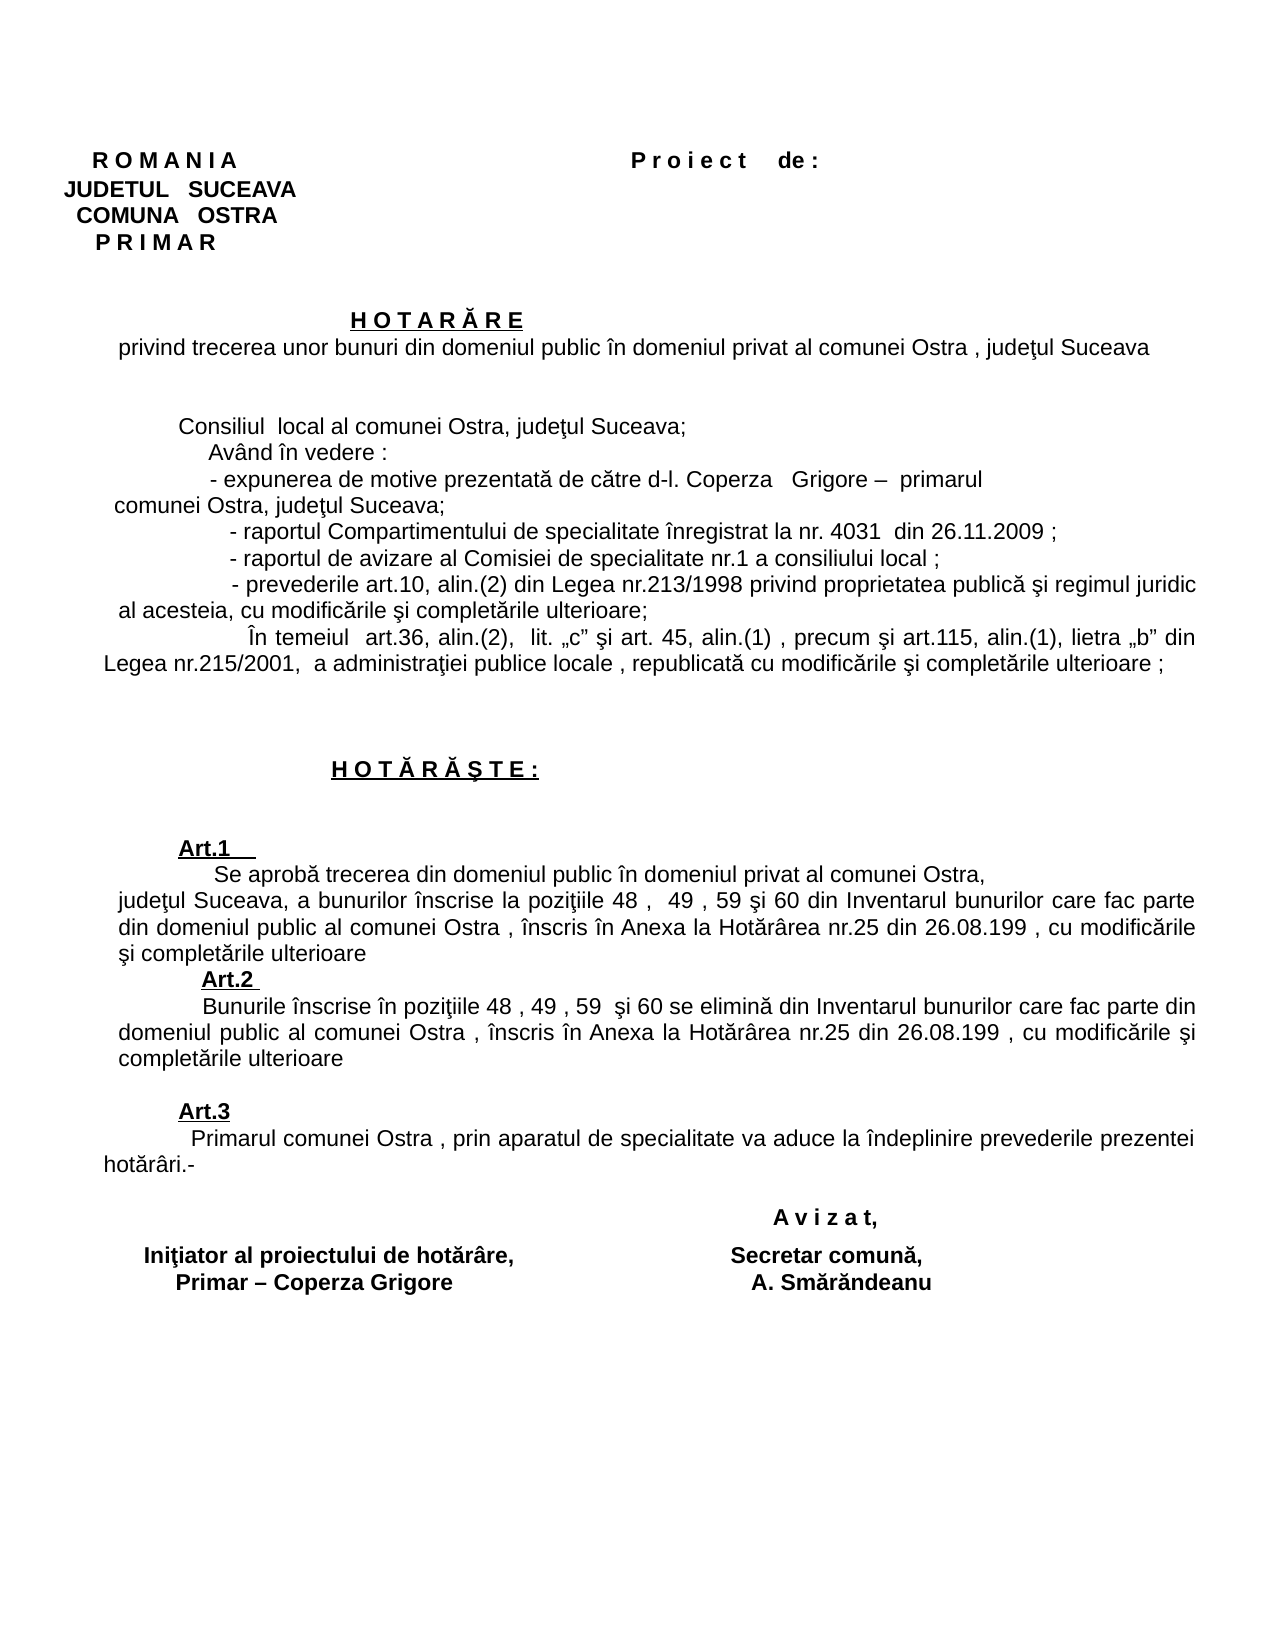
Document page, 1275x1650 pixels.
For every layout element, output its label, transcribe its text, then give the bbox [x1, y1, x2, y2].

text judeţul Suceava, a bunurilor înscrise la poziţiile 48 , 49 , 59 şi 60 din Inventarul bunurilor care fac parte din domeniul public al comunei Ostra , înscris în Anexa la Hotărârea nr.25 din 26.08.199 , cu modificările şi completările ulterioare [118, 887, 1197, 966]
text Primarul comunei Ostra , prin aparatul de specialitate va aduce la îndeplinire prevederile prezentei hotărâri.- [44, 1124, 1197, 1177]
text Art.2 [118, 966, 1197, 993]
text În temeiul art.36, alin.(2), lit. „c” şi art. 45, alin.(1) , precum şi art.115, alin.(1), lietra „b” din Legea nr.215/2001, a administraţiei publice locale , republicată cu modificările şi completările ulterioare ; [103, 624, 1197, 676]
text H O T Ă R Ă Ş T E : [44, 756, 1197, 782]
text - raportul Compartimentului de specialitate înregistrat la nr. 4031 din 26.11.2009 ; [118, 518, 1197, 545]
text privind trecerea unor bunuri din domeniul public în domeniul privat al comunei Ostra , judeţul Suceava [118, 334, 1197, 360]
text Art.3 [44, 1098, 1197, 1124]
text H O T A R Ă R E [44, 307, 1197, 334]
text - raportul de avizare al Comisiei de specialitate nr.1 a consiliului local ; [185, 545, 1197, 571]
text R O M A N I A P r o i e c t de : [44, 144, 1275, 176]
text Se aprobă trecerea din domeniul public în domeniul privat al comunei Ostra, [118, 861, 1197, 887]
text Primar – Coperza Grigore A. Smărăndeanu [118, 1269, 1197, 1295]
text comunei Ostra, judeţul Suceava; [88, 492, 1197, 518]
text Bunurile înscrise în poziţiile 48 , 49 , 59 şi 60 se elimină din Inventarul bunurilor care fac parte din domeniul public al comunei Ostra , înscris în Anexa la Hotărârea nr.25 din 26.08.199 , cu modificările şi completările ulterioare [118, 993, 1197, 1072]
text COMUNA OSTRA [44, 202, 1275, 228]
subtitle JUDETUL SUCEAVA [44, 176, 1275, 202]
text P R I M A R [44, 228, 1275, 255]
text Consiliul local al comunei Ostra, judeţul Suceava; [44, 413, 1197, 439]
text Iniţiator al proiectului de hotărâre, Secretar comună, [118, 1242, 1197, 1269]
text Având în vedere : [88, 439, 1197, 466]
text A v i z a t, [118, 1203, 1197, 1230]
text - expunerea de motive prezentată de către d-l. Coperza Grigore – primarul [88, 466, 1197, 492]
text - prevederile art.10, alin.(2) din Legea nr.213/1998 privind proprietatea publică şi regimul juridic al acesteia, cu modificările şi completările ulterioare; [118, 571, 1197, 624]
text Art.1 [44, 834, 1197, 861]
